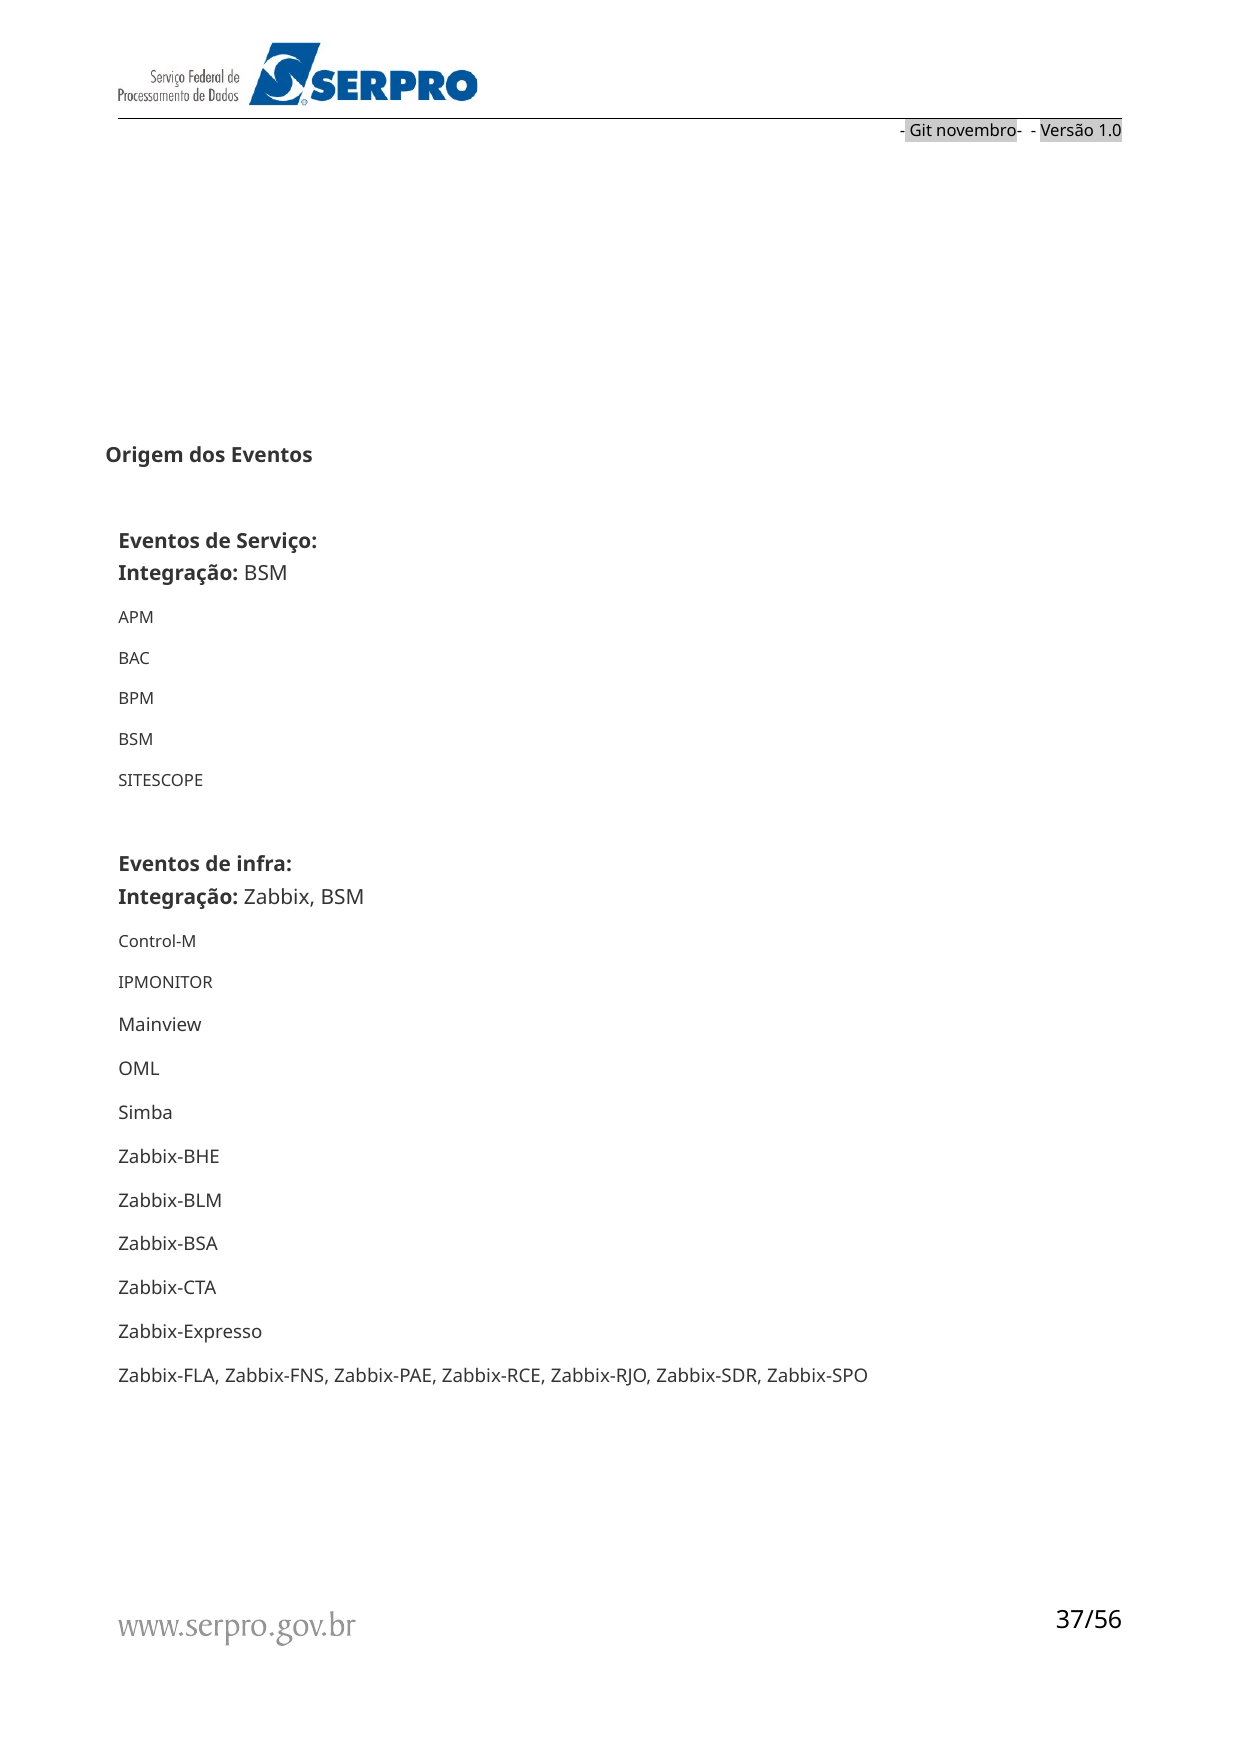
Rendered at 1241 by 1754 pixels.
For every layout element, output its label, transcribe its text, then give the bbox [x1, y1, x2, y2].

text Eventos de Serviço: Integração: BSM [118, 488, 1122, 587]
text Simba [118, 1099, 1122, 1125]
text Mainview [118, 1011, 1122, 1037]
text Zabbix-BSA [118, 1231, 1122, 1256]
text Zabbix-BHE [118, 1143, 1122, 1168]
text Zabbix-Expresso [118, 1318, 1122, 1344]
picture [118, 41, 478, 106]
text Zabbix-BLM [118, 1187, 1122, 1212]
text BPM [118, 687, 1122, 709]
text APM [118, 606, 1122, 628]
text OML [118, 1055, 1122, 1081]
text Origem dos Eventos [105, 440, 1122, 469]
text Zabbix-FLA, Zabbix-FNS, Zabbix-PAE, Zabbix-RCE, Zabbix-RJO, Zabbix-SDR, Zabbix-SPO [118, 1362, 1122, 1388]
text Eventos de infra: Integração: Zabbix, BSM [118, 849, 1122, 910]
text Zabbix-CTA [118, 1274, 1122, 1300]
text SITESCOPE [118, 768, 1122, 791]
text BAC [118, 646, 1122, 669]
text IPMONITOR [118, 971, 1122, 993]
text BSM [118, 727, 1122, 750]
text Control-M [118, 929, 1122, 952]
